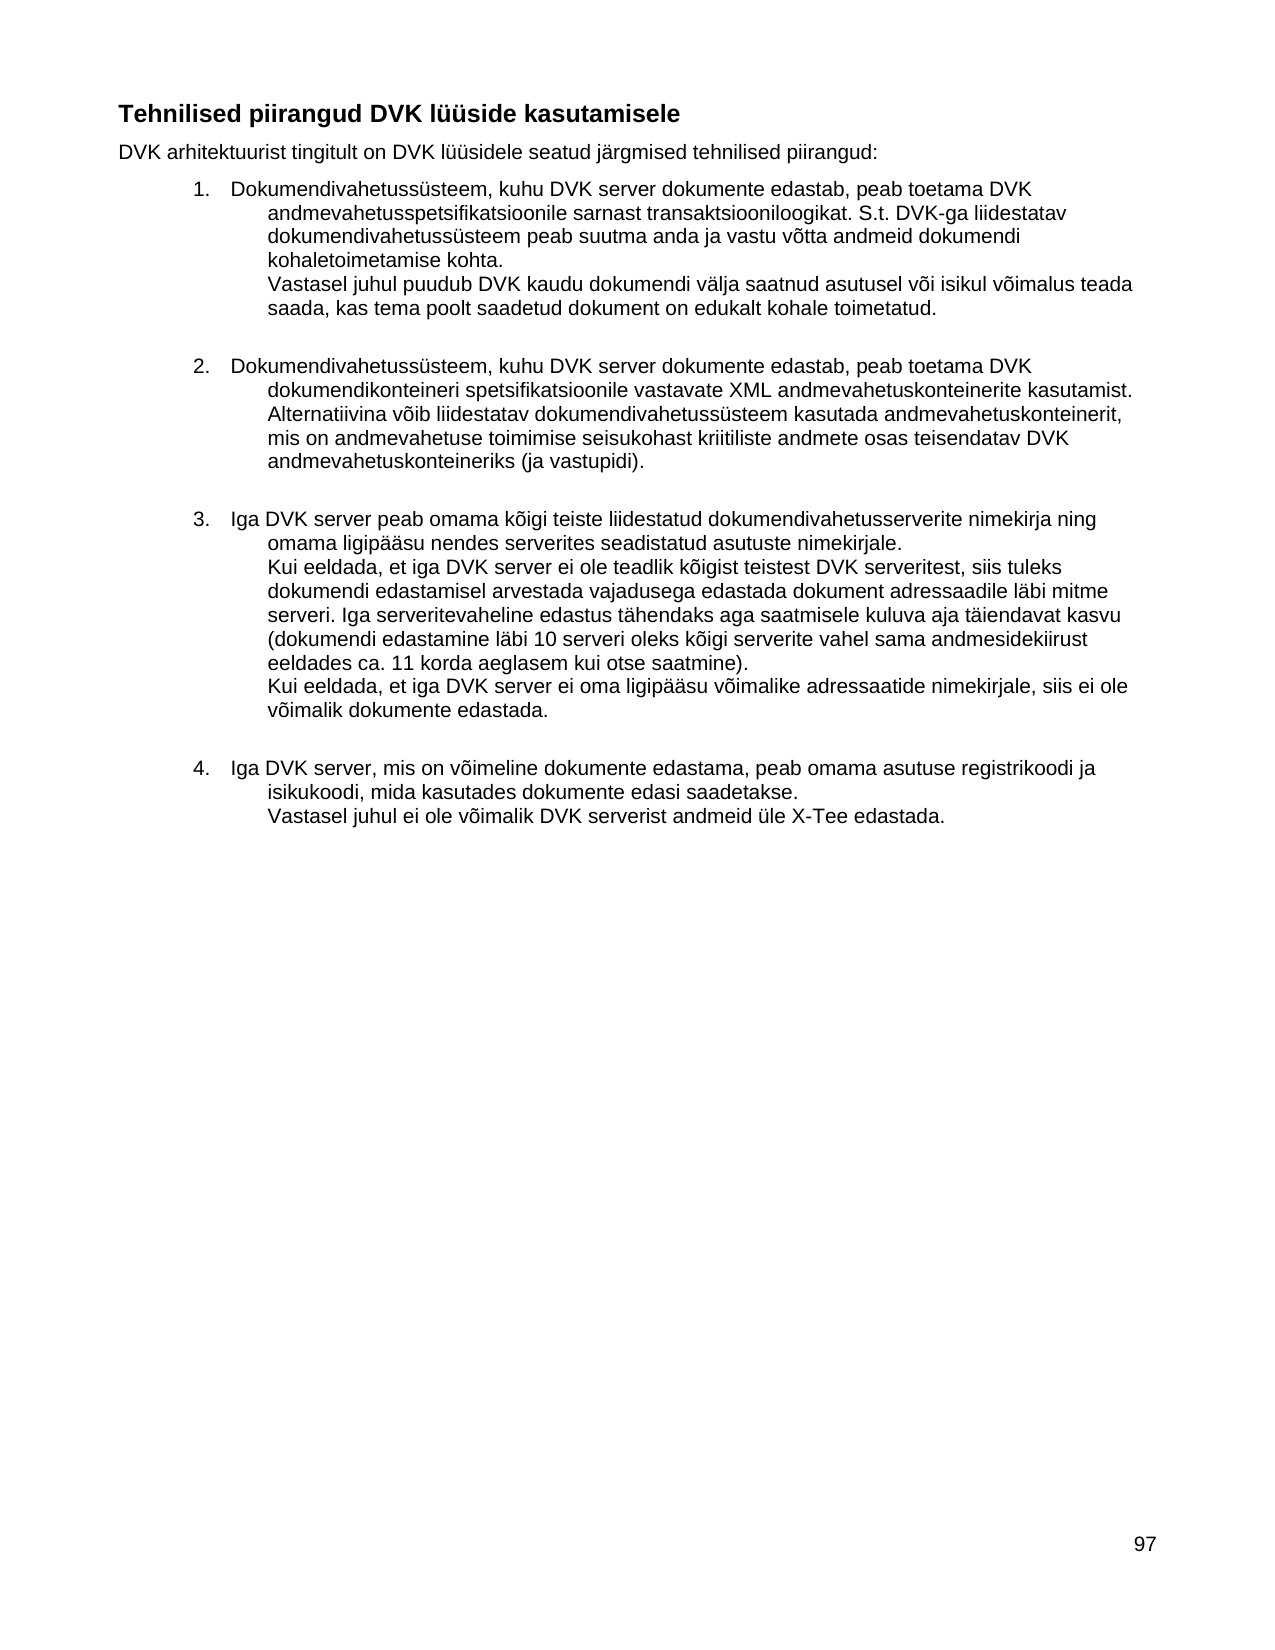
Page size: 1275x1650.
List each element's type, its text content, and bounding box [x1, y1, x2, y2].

text DVK arhitektuurist tingitult on DVK lüüsidele seatud järgmised tehnilised piirangud: [118, 140, 1157, 164]
list Iga DVK server, mis on võimeline dokumente edastama, peab omama asutuse registrikoodi ja isikukoodi, mida kasutades dokumente edasi saadetakse. Vastasel juhul ei ole võimalik DVK serverist andmeid üle X-Tee edastada. [193, 756, 1157, 827]
list Dokumendivahetussüsteem, kuhu DVK server dokumente edastab, peab toetama DVK dokumendikonteineri spetsifikatsioonile vastavate XML andmevahetuskonteinerite kasutamist. Alternatiivina võib liidestatav dokumendivahetussüsteem kasutada andmevahetuskonteinerit, mis on andmevahetuse toimimise seisukohast kriitiliste andmete osas teisendatav DVK andmevahetuskonteineriks (ja vastupidi). [193, 353, 1157, 473]
subtitle Tehnilised piirangud DVK lüüside kasutamisele [118, 99, 1157, 127]
list Iga DVK server peab omama kõigi teiste liidestatud dokumendivahetusserverite nimekirja ning omama ligipääsu nendes serverites seadistatud asutuste nimekirjale. Kui eeldada, et iga DVK server ei ole teadlik kõigist teistest DVK serveritest, siis tuleks dokumendi edastamisel arvestada vajadusega edastada dokument adressaadile läbi mitme serveri. Iga serveritevaheline edastus tähendaks aga saatmisele kuluva aja täiendavat kasvu (dokumendi edastamine läbi 10 serveri oleks kõigi serverite vahel sama andmesidekiirust eeldades ca. 11 korda aeglasem kui otse saatmine). Kui eeldada, et iga DVK server ei oma ligipääsu võimalike adressaatide nimekirjale, siis ei ole võimalik dokumente edastada. [193, 507, 1157, 722]
list Dokumendivahetussüsteem, kuhu DVK server dokumente edastab, peab toetama DVK andmevahetusspetsifikatsioonile sarnast transaktsiooniloogikat. S.t. DVK-ga liidestatav dokumendivahetussüsteem peab suutma anda ja vastu võtta andmeid dokumendi kohaletoimetamise kohta. Vastasel juhul puudub DVK kaudu dokumendi välja saatnud asutusel või isikul võimalus teada saada, kas tema poolt saadetud dokument on edukalt kohale toimetatud. [193, 176, 1157, 320]
